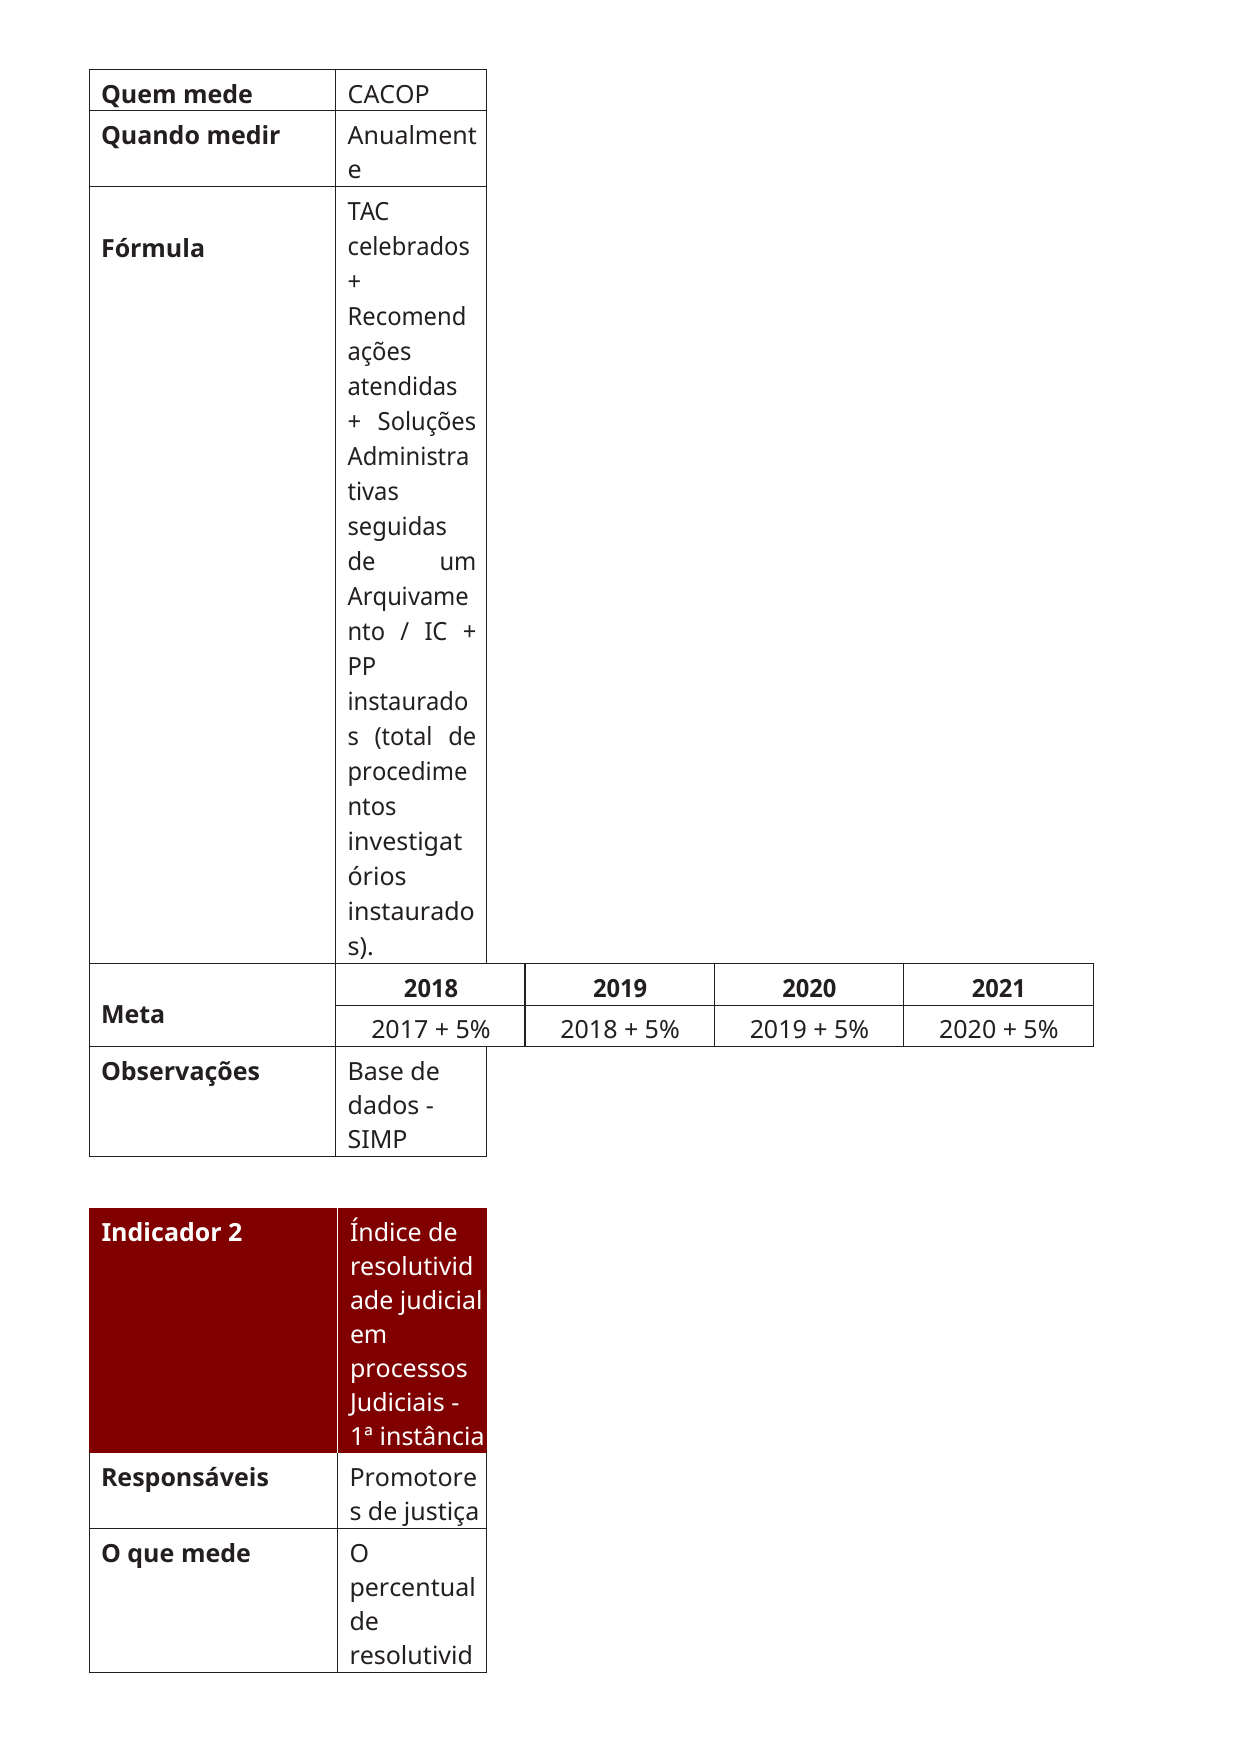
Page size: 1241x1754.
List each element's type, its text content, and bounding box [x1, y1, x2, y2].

table_cell 2019 + 5% [715, 1006, 903, 1046]
table_cell Anualmente [336, 111, 486, 186]
table_cell Quem mede [90, 70, 335, 110]
table_cell 2021 [904, 964, 1093, 1004]
table_cell Fórmula [90, 187, 335, 963]
table_cell Responsáveis [90, 1453, 337, 1528]
table_cell TAC celebrados + Recomendações atendidas + Soluções Administrativas seguidas de um Arquivamento / IC + PP instaurados (total de procedimentos investigatórios instaurados). [336, 187, 486, 963]
table_cell O percentual de resolutivid [338, 1529, 486, 1672]
table_header Indicador 2 [89, 1208, 337, 1453]
table_cell CACOP [336, 70, 486, 110]
table_cell 2020 + 5% [904, 1006, 1093, 1046]
table_cell 2017 + 5% [336, 1006, 524, 1046]
table_cell 2019 [526, 964, 714, 1004]
table_cell Observações [90, 1047, 335, 1156]
table_cell Base de dados - SIMP [336, 1047, 486, 1156]
table_cell O que mede [90, 1529, 337, 1672]
table_header Índice de resolutividade judicial em processos Judiciais - 1ª instância [338, 1208, 487, 1453]
table_cell 2020 [715, 964, 903, 1004]
table_cell Meta [90, 964, 335, 1046]
table_cell 2018 [336, 964, 524, 1004]
table_cell Quando medir [90, 111, 335, 186]
table_cell 2018 + 5% [526, 1006, 714, 1046]
table_cell Promotores de justiça [338, 1453, 486, 1528]
